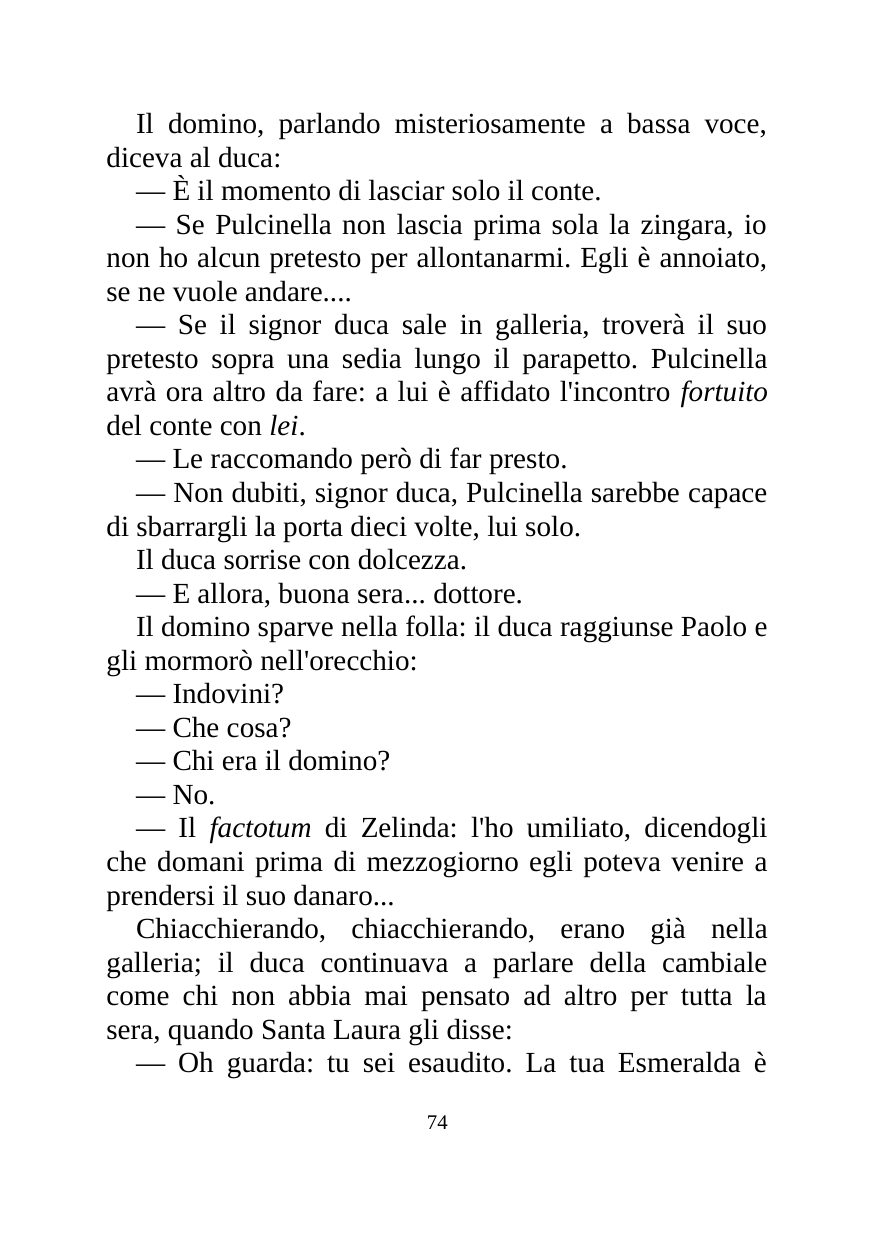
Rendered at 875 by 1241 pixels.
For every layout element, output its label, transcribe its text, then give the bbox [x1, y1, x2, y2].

text Il domino, parlando misteriosamente a bassa voce, diceva al duca: [106, 106, 768, 173]
text — Che cosa? [106, 710, 768, 743]
text — No. [106, 777, 768, 811]
text Chiacchierando, chiacchierando, erano già nella galleria; il duca continuava a parlare della cambiale come chi non abbia mai pensato ad altro per tutta la sera, quando Santa Laura gli disse: [106, 911, 768, 1045]
text — È il momento di lasciar solo il conte. [106, 173, 768, 207]
text — E allora, buona sera... dottore. [106, 576, 768, 609]
text — Non dubiti, signor duca, Pulcinella sarebbe capace di sbarrargli la porta dieci volte, lui solo. [106, 475, 768, 542]
text Il duca sorrise con dolcezza. [106, 542, 768, 576]
text — Il factotum di Zelinda: l'ho umiliato, dicendogli che domani prima di mezzogiorno egli poteva venire a prendersi il suo danaro... [106, 811, 768, 911]
text — Se Pulcinella non lascia prima sola la zingara, io non ho alcun pretesto per allontanarmi. Egli è annoiato, se ne vuole andare.... [106, 207, 768, 307]
text — Chi era il domino? [106, 743, 768, 777]
text — Indovini? [106, 676, 768, 710]
text — Le raccomando però di far presto. [106, 442, 768, 475]
text Il domino sparve nella folla: il duca raggiunse Paolo e gli mormorò nell'orecchio: [106, 609, 768, 676]
text — Se il signor duca sale in galleria, troverà il suo pretesto sopra una sedia lungo il parapetto. Pulcinella avrà ora altro da fare: a lui è affidato l'incontro fortuito del conte con lei. [106, 307, 768, 442]
text — Oh guarda: tu sei esaudito. La tua Esmeralda è [106, 1045, 768, 1079]
